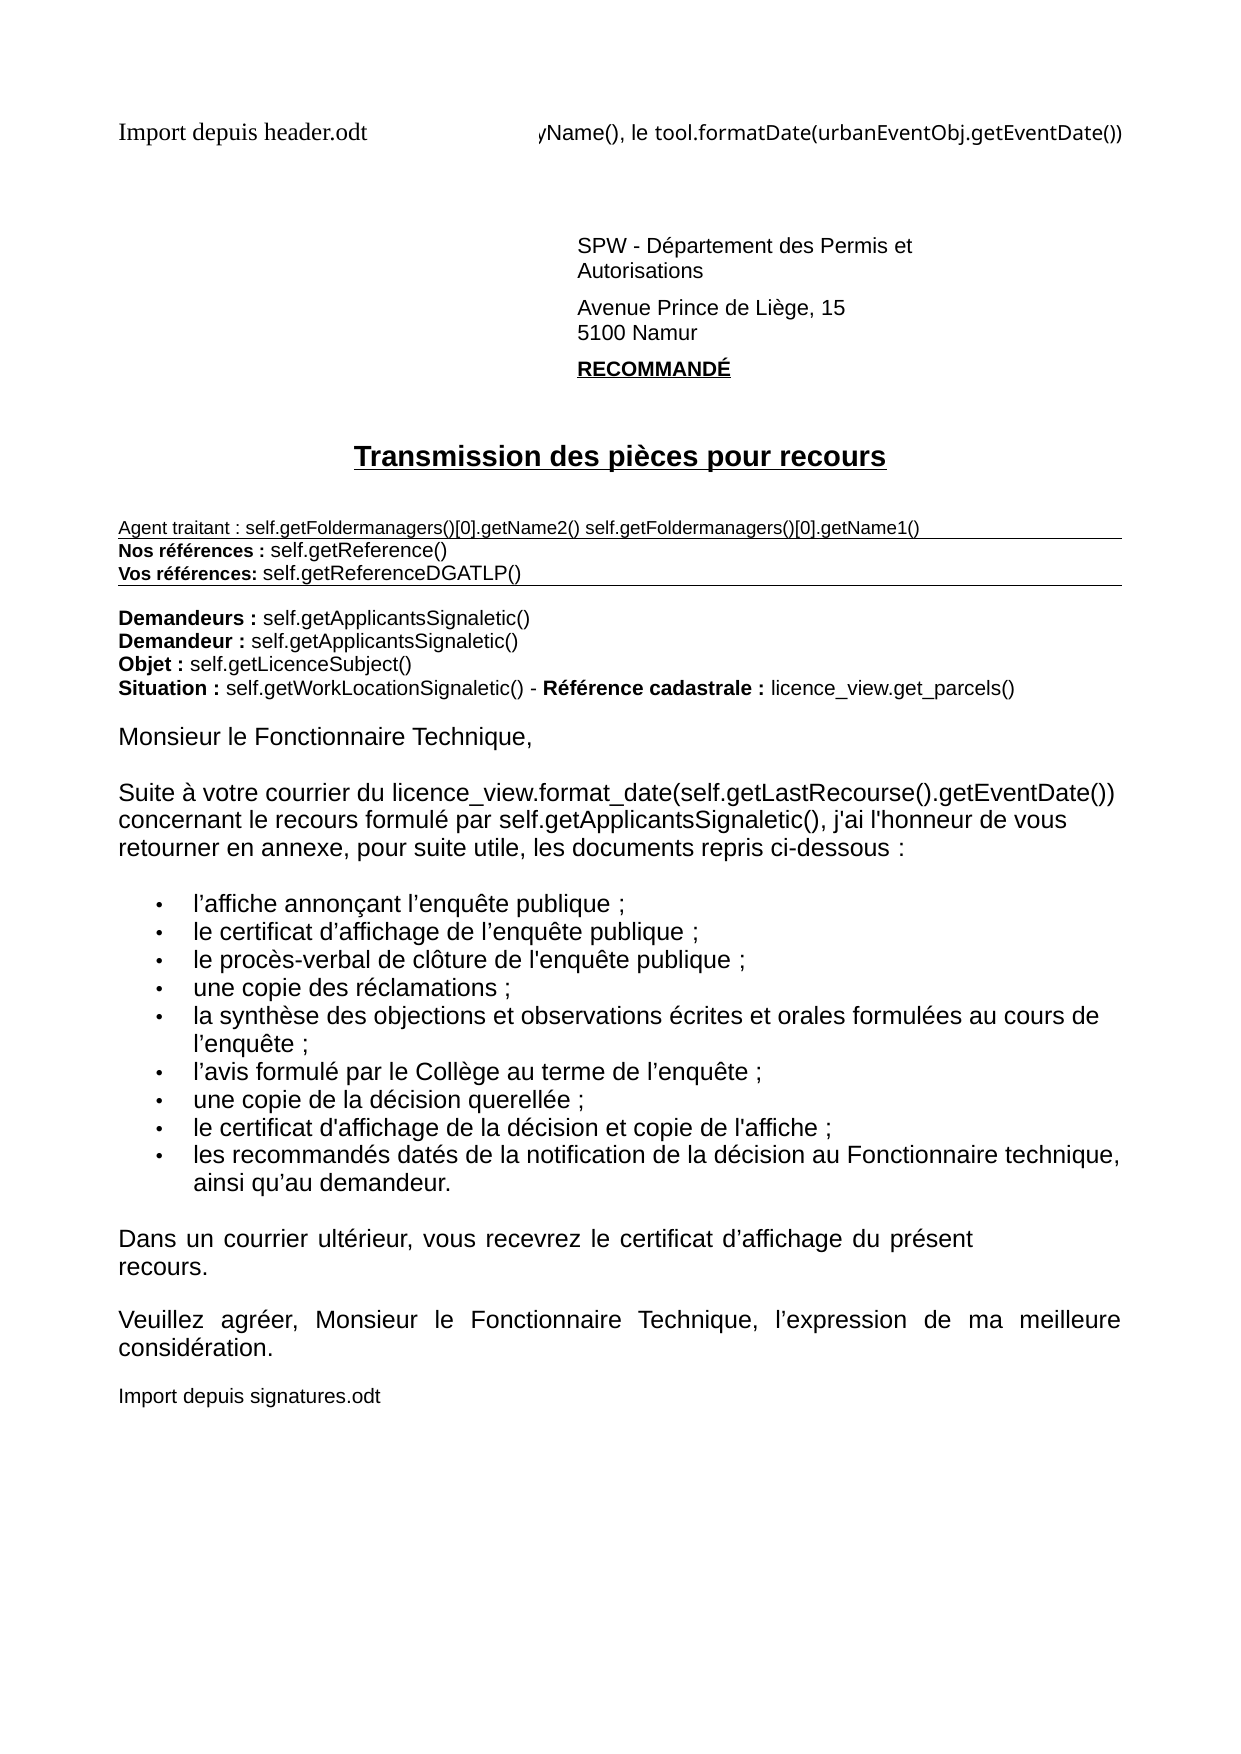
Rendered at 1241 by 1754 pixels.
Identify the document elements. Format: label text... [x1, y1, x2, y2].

text SPW - Département des Permis et Autorisations [577, 234, 1028, 283]
list le certificat d’affichage de l’enquête publique ; [156, 918, 1122, 946]
title RECOMMANDÉ [577, 357, 1028, 380]
text Avenue Prince de Liège, 15 5100 Namur [577, 296, 1028, 344]
text tool.getCityName(), le tool.formatDate(urbanEventObj.getEventDate()) [118, 118, 1122, 427]
list l’affiche annonçant l’enquête publique ; [156, 890, 1122, 918]
text Demandeur : self.getApplicantsSignaletic() [118, 630, 1122, 653]
text Veuillez agréer, Monsieur le Fonctionnaire Technique, l’expression de ma meilleure considération. [118, 1306, 1122, 1362]
list les recommandés datés de la notification de la décision au Fonctionnaire technique, ainsi qu’au demandeur. [156, 1141, 1122, 1197]
text Agent traitant : self.getFoldermanagers()[0].getName2() self.getFoldermanagers()[0].getName1() [118, 517, 1122, 538]
list l’avis formulé par le Collège au terme de l’enquête ; [156, 1058, 1122, 1086]
title Transmission des pièces pour recours [118, 440, 1122, 473]
list le procès-verbal de clôture de l'enquête publique ; [156, 946, 1122, 974]
list une copie de la décision querellée ; [156, 1086, 1122, 1113]
list une copie des réclamations ; [156, 974, 1122, 1002]
text Import depuis signatures.odt [118, 1385, 1122, 1408]
list la synthèse des objections et observations écrites et orales formulées au cours de l’enquête ; [156, 1002, 1122, 1058]
text Demandeurs : self.getApplicantsSignaletic() [118, 606, 1122, 630]
text Objet : self.getLicenceSubject() [118, 653, 1122, 676]
text Dans un courrier ultérieur, vous recevrez le certificat d’affichage du présent recours. [118, 1225, 974, 1281]
text Situation : self.getWorkLocationSignaletic() - Référence cadastrale : licence_view.get_parcels() [118, 676, 1122, 699]
text Nos références : self.getReference() [118, 539, 1122, 562]
list le certificat d'affichage de la décision et copie de l'affiche ; [156, 1113, 1122, 1141]
text Monsieur le Fonctionnaire Technique, [118, 723, 1122, 751]
text Import depuis header.odt [118, 118, 539, 146]
text Suite à votre courrier du licence_view.format_date(self.getLastRecourse().getEventDate()) concernant le recours formulé par self.getApplicantsSignaletic(), j'ai l'honneur de vous retourner en annexe, pour suite utile, les documents repris ci-dessous : [118, 778, 1122, 862]
text Vos références: self.getReferenceDGATLP() [118, 562, 1122, 585]
